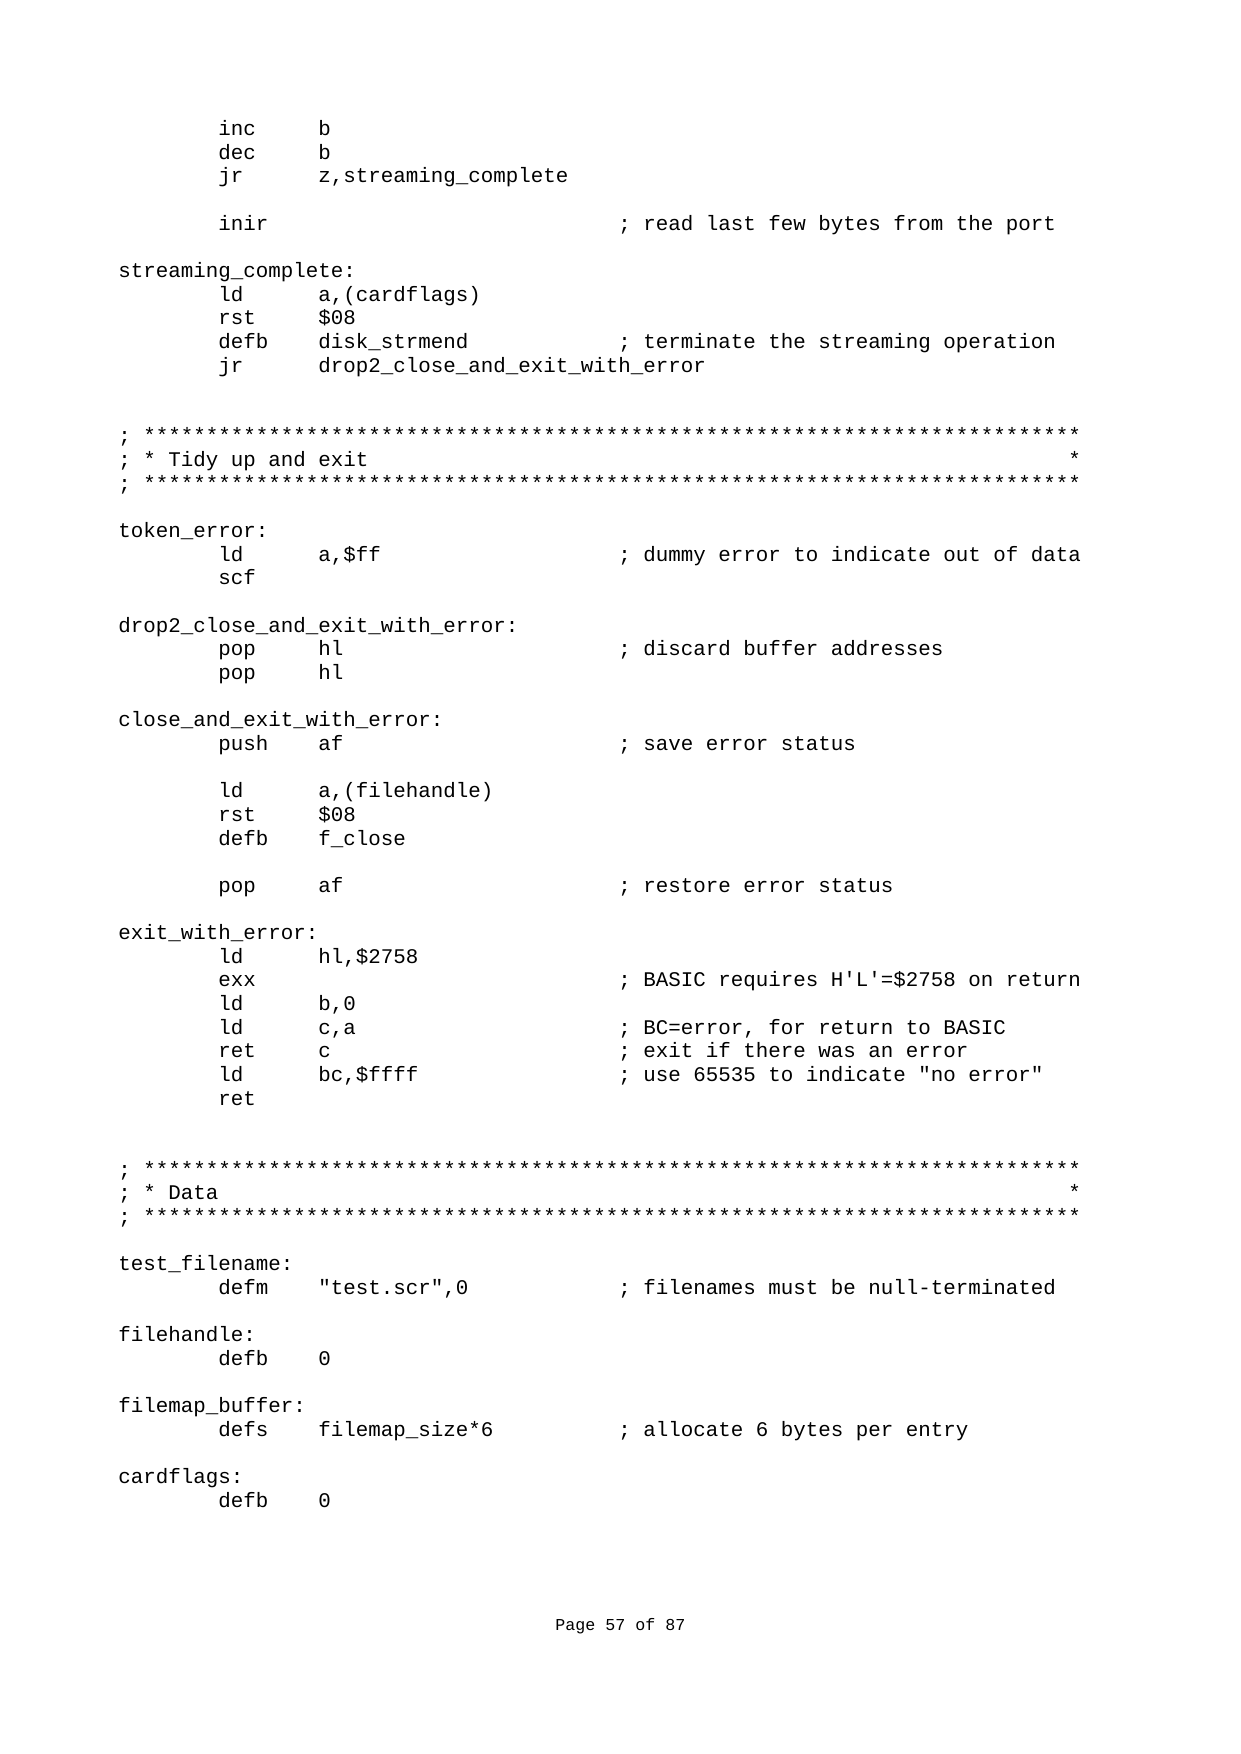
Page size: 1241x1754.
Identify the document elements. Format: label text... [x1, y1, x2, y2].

text pop hl ; discard buffer addresses [118, 638, 1122, 662]
text rst $08 [118, 804, 1122, 827]
text exit_with_error: [118, 922, 1122, 946]
text dec b [118, 142, 1122, 165]
text ld hl,$2758 [118, 946, 1122, 969]
text scf [118, 567, 1122, 591]
text filehandle: [118, 1324, 1122, 1348]
text ; *************************************************************************** [118, 426, 1122, 449]
text ld b,0 [118, 993, 1122, 1017]
text ld a,$ff ; dummy error to indicate out of data [118, 544, 1122, 567]
text defb f_close [118, 827, 1122, 851]
text ld a,(filehandle) [118, 780, 1122, 804]
text jr z,streaming_complete [118, 165, 1122, 189]
text push af ; save error status [118, 733, 1122, 757]
text pop hl [118, 662, 1122, 686]
text drop2_close_and_exit_with_error: [118, 615, 1122, 638]
text ret [118, 1088, 1122, 1111]
text pop af ; restore error status [118, 875, 1122, 898]
text streaming_complete: [118, 260, 1122, 284]
text rst $08 [118, 307, 1122, 331]
text ld a,(cardflags) [118, 284, 1122, 307]
text defs filemap_size*6 ; allocate 6 bytes per entry [118, 1419, 1122, 1442]
text ; *************************************************************************** [118, 473, 1122, 496]
text ; *************************************************************************** [118, 1158, 1122, 1182]
text cardflags: [118, 1466, 1122, 1489]
text defb disk_strmend ; terminate the streaming operation [118, 331, 1122, 354]
text exx ; BASIC requires H'L'=$2758 on return [118, 969, 1122, 993]
text test_filename: [118, 1253, 1122, 1277]
text defm "test.scr",0 ; filenames must be null-terminated [118, 1277, 1122, 1300]
text defb 0 [118, 1489, 1122, 1513]
text ld bc,$ffff ; use 65535 to indicate "no error" [118, 1064, 1122, 1088]
text ; *************************************************************************** [118, 1206, 1122, 1229]
text ret c ; exit if there was an error [118, 1040, 1122, 1064]
text inc b [118, 118, 1122, 142]
text jr drop2_close_and_exit_with_error [118, 354, 1122, 378]
text token_error: [118, 520, 1122, 544]
text ; * Tidy up and exit * [118, 449, 1122, 473]
text ld c,a ; BC=error, for return to BASIC [118, 1017, 1122, 1040]
text close_and_exit_with_error: [118, 709, 1122, 733]
text defb 0 [118, 1348, 1122, 1371]
text ; * Data * [118, 1182, 1122, 1206]
text inir ; read last few bytes from the port [118, 213, 1122, 236]
text filemap_buffer: [118, 1395, 1122, 1419]
